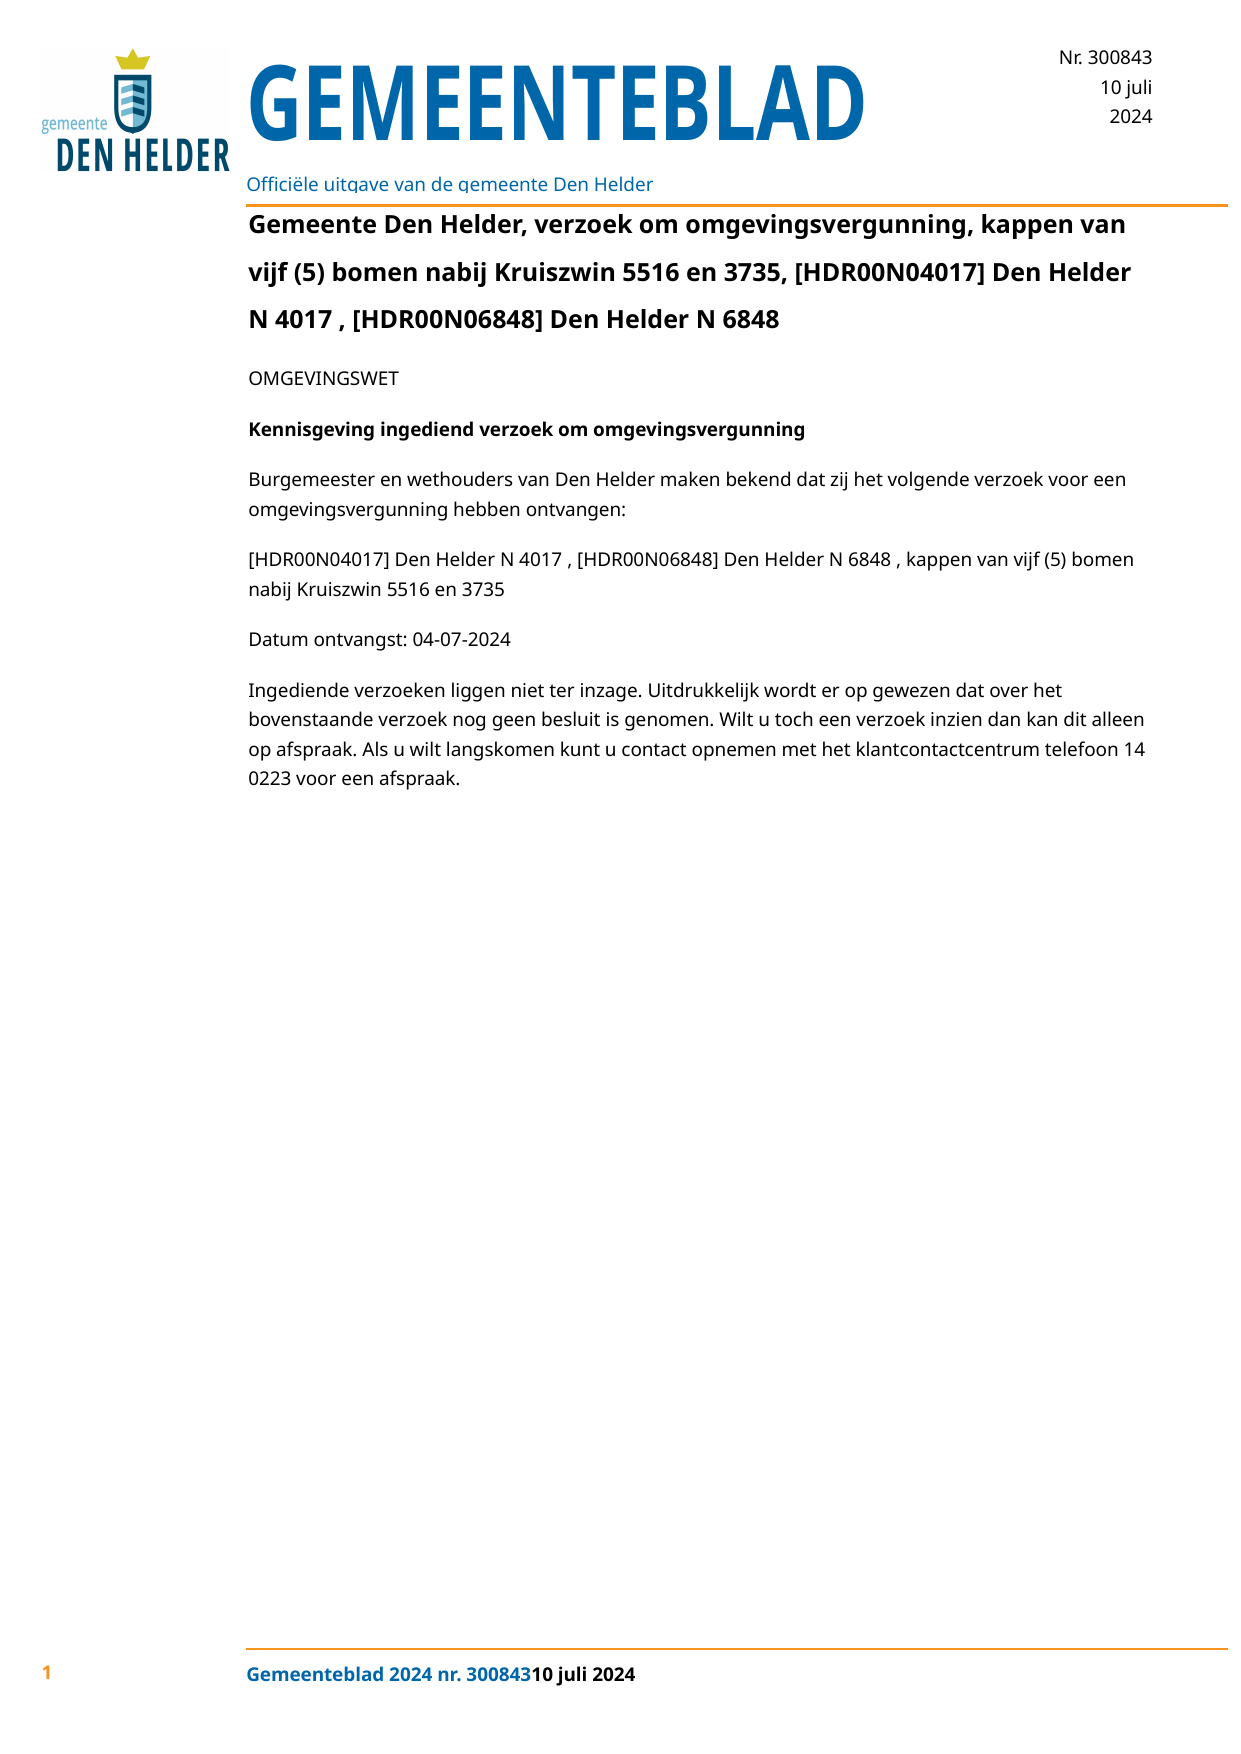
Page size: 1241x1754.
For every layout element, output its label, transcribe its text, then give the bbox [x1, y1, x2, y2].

picture [100, 154, 106, 172]
text Datum ontvangst: 04-07-2024 [248, 626, 1152, 652]
text Gemeente Den Helder, verzoek om omgevingsvergunning, kappen van vijf (5) bomen nabij Kruiszwin 5516 en 3735, [HDR00N04017] Den Helder N 4017 , [HDR00N06848] Den Helder N 6848 [248, 207, 1152, 336]
text Ingediende verzoeken liggen niet ter inzage. Uitdrukkelijk wordt er op gewezen dat over het bovenstaande verzoek nog geen besluit is genomen. Wilt u toch een verzoek inzien dan kan dit alleen op afspraak. Als u wilt langskomen kunt u contact opnemen met het klantcontactcentrum telefoon 14 0223 voor een afspraak. [248, 677, 1152, 791]
picture [63, 144, 68, 165]
text Burgemeester en wethouders van Den Helder maken bekend dat zij het volgende verzoek voor een omgevingsvergunning hebben ontvangen: [248, 466, 1152, 522]
picture [130, 157, 135, 172]
picture [41, 47, 231, 172]
picture [220, 160, 224, 172]
text [HDR00N04017] Den Helder N 4017 , [HDR00N06848] Den Helder N 6848 , kappen van vijf (5) bomen nabij Kruiszwin 5516 en 3735 [248, 546, 1152, 602]
picture [182, 144, 187, 165]
text Kennisgeving ingediend verzoek om omgevingsvergunning [248, 416, 1152, 442]
text OMGEVINGSWET [248, 366, 1152, 391]
